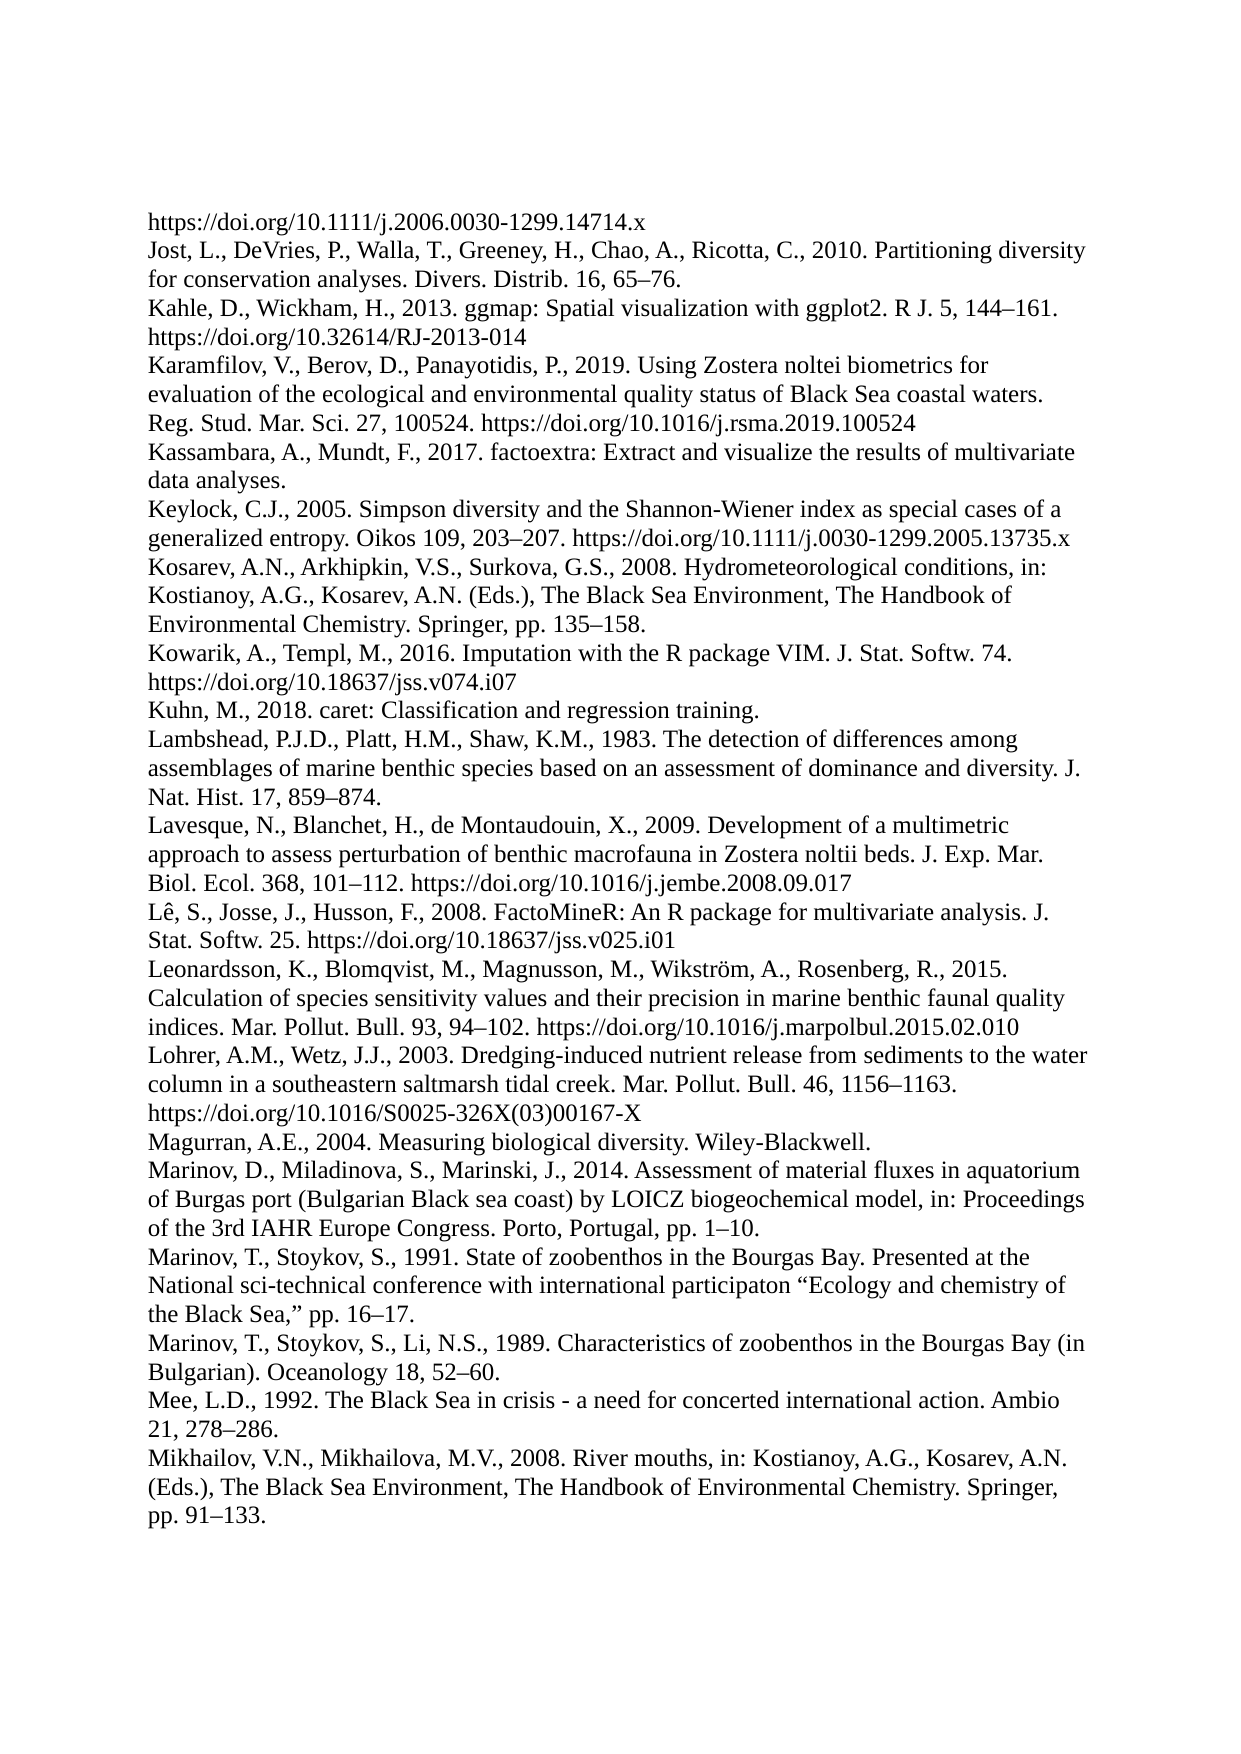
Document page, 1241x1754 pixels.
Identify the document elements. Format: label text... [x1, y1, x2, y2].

text Kowarik, A., Templ, M., 2016. Imputation with the R package VIM. J. Stat. Softw. 74. https://doi.org/10.18637/jss.v074.i07 [148, 638, 1093, 695]
text Kosarev, A.N., Arkhipkin, V.S., Surkova, G.S., 2008. Hydrometeorological conditions, in: Kostianoy, A.G., Kosarev, A.N. (Eds.), The Black Sea Environment, The Handbook of Environmental Chemistry. Springer, pp. 135–158. [148, 552, 1093, 638]
text Lavesque, N., Blanchet, H., de Montaudouin, X., 2009. Development of a multimetric approach to assess perturbation of benthic macrofauna in Zostera noltii beds. J. Exp. Mar. Biol. Ecol. 368, 101–112. https://doi.org/10.1016/j.jembe.2008.09.017 [148, 810, 1093, 897]
text Leonardsson, K., Blomqvist, M., Magnusson, M., Wikström, A., Rosenberg, R., 2015. Calculation of species sensitivity values and their precision in marine benthic faunal quality indices. Mar. Pollut. Bull. 93, 94–102. https://doi.org/10.1016/j.marpolbul.2015.02.010 [148, 954, 1093, 1040]
text Marinov, T., Stoykov, S., 1991. State of zoobenthos in the Bourgas Bay. Presented at the National sci-technical conference with international participaton “Ecology and chemistry of the Black Sea,” pp. 16–17. [148, 1242, 1093, 1328]
text Magurran, A.E., 2004. Measuring biological diversity. Wiley-Blackwell. [148, 1127, 1093, 1155]
text Marinov, T., Stoykov, S., Li, N.S., 1989. Characteristics of zoobenthos in the Bourgas Bay (in Bulgarian). Oceanology 18, 52–60. [148, 1328, 1093, 1385]
text Kahle, D., Wickham, H., 2013. ggmap: Spatial visualization with ggplot2. R J. 5, 144–161. https://doi.org/10.32614/RJ-2013-014 [148, 293, 1093, 350]
text Kuhn, M., 2018. caret: Classification and regression training. [148, 695, 1093, 724]
text Keylock, C.J., 2005. Simpson diversity and the Shannon-Wiener index as special cases of a generalized entropy. Oikos 109, 203–207. https://doi.org/10.1111/j.0030-1299.2005.13735.x [148, 494, 1093, 552]
text Karamfilov, V., Berov, D., Panayotidis, P., 2019. Using Zostera noltei biometrics for evaluation of the ecological and environmental quality status of Black Sea coastal waters. Reg. Stud. Mar. Sci. 27, 100524. https://doi.org/10.1016/j.rsma.2019.100524 [148, 350, 1093, 437]
text Mee, L.D., 1992. The Black Sea in crisis - a need for concerted international action. Ambio 21, 278–286. [148, 1385, 1093, 1443]
text Marinov, D., Miladinova, S., Marinski, J., 2014. Assessment of material fluxes in aquatorium of Burgas port (Bulgarian Black sea coast) by LOICZ biogeochemical model, in: Proceedings of the 3rd IAHR Europe Congress. Porto, Portugal, pp. 1–10. [148, 1155, 1093, 1242]
text Kassambara, A., Mundt, F., 2017. factoextra: Extract and visualize the results of multivariate data analyses. [148, 437, 1093, 494]
text Jost, L., DeVries, P., Walla, T., Greeney, H., Chao, A., Ricotta, C., 2010. Partitioning diversity for conservation analyses. Divers. Distrib. 16, 65–76. [148, 235, 1093, 293]
text Lohrer, A.M., Wetz, J.J., 2003. Dredging-induced nutrient release from sediments to the water column in a southeastern saltmarsh tidal creek. Mar. Pollut. Bull. 46, 1156–1163. https://doi.org/10.1016/S0025-326X(03)00167-X [148, 1040, 1093, 1127]
text https://doi.org/10.1111/j.2006.0030-1299.14714.x [148, 207, 1093, 235]
text Lambshead, P.J.D., Platt, H.M., Shaw, K.M., 1983. The detection of differences among assemblages of marine benthic species based on an assessment of dominance and diversity. J. Nat. Hist. 17, 859–874. [148, 724, 1093, 810]
text Mikhailov, V.N., Mikhailova, M.V., 2008. River mouths, in: Kostianoy, A.G., Kosarev, A.N. (Eds.), The Black Sea Environment, The Handbook of Environmental Chemistry. Springer, pp. 91–133. [148, 1443, 1093, 1529]
text Lê, S., Josse, J., Husson, F., 2008. FactoMineR: An R package for multivariate analysis. J. Stat. Softw. 25. https://doi.org/10.18637/jss.v025.i01 [148, 897, 1093, 954]
